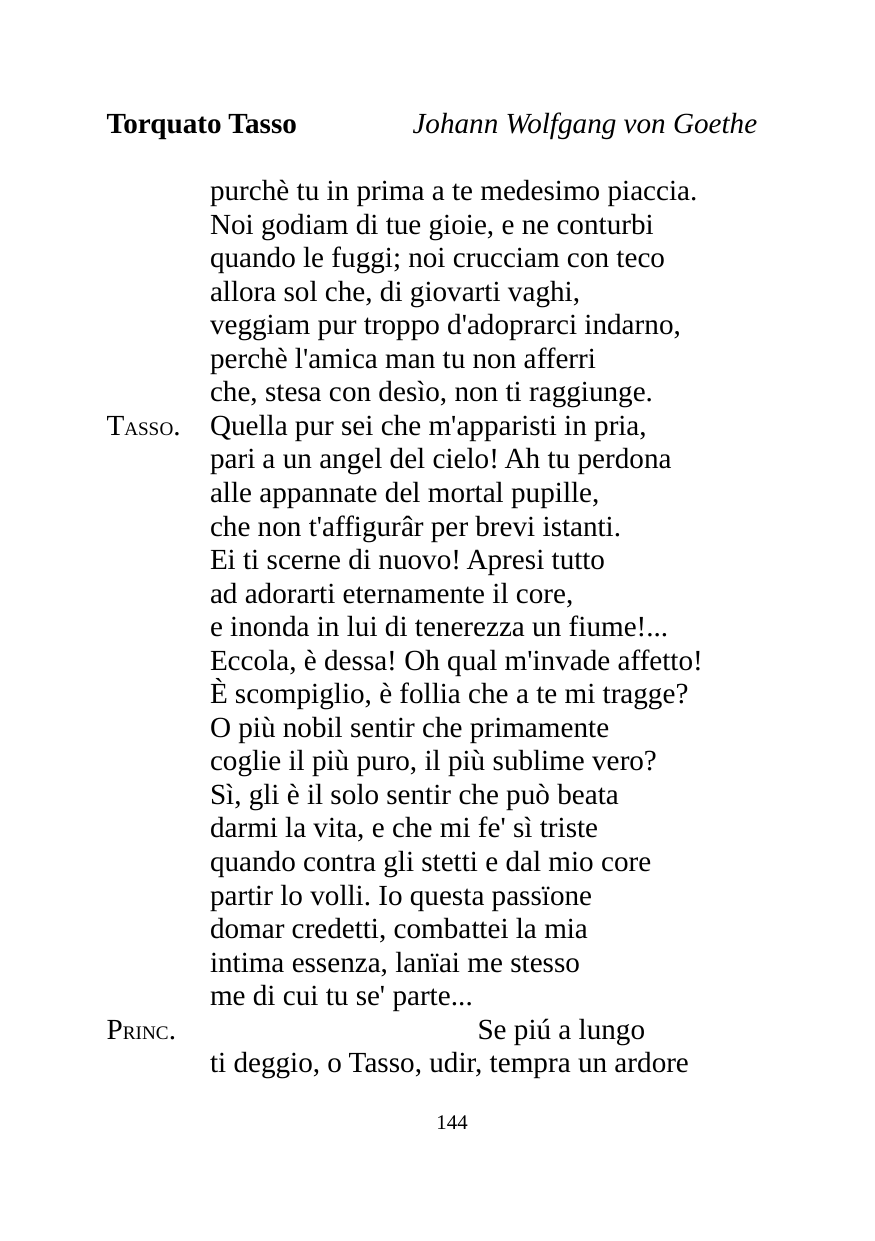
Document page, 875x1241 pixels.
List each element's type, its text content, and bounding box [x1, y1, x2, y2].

table_cell Se piú a lungo ti deggio, o Tasso, udir, tempra un ardore [196, 1012, 775, 1079]
table_cell Quella pur sei che m'apparisti in pria, pari a un angel del cielo! Ah tu perdona alle appannate del mortal pupille, che non t'affigurâr per brevi istanti. Ei ti scerne di nuovo! Apresi tutto ad adorarti eternamente il core, e inonda in lui di tenerezza un fiume!... Eccola, è dessa! Oh qual m'invade affetto! È scompiglio, è follia che a te mi tragge? O più nobil sentir che primamente coglie il più puro, il più sublime vero? Sì, gli è il solo sentir che può beata darmi la vita, e che mi fe' sì triste quando contra gli stetti e dal mio core partir lo volli. Io questa passïone domar credetti, combattei la mia intima essenza, lanïai me stesso me di cui tu se' parte... [196, 408, 775, 1012]
table_cell purchè tu in prima a te medesimo piaccia. Noi godiam di tue gioie, e ne conturbi quando le fuggi; noi crucciam con teco allora sol che, di giovarti vaghi, veggiam pur troppo d'adoprarci indarno, perchè l'amica man tu non afferri che, stesa con desìo, non ti raggiunge. [196, 173, 775, 408]
table_cell Tasso. [99, 408, 196, 1012]
table_cell [99, 173, 196, 408]
table_cell Princ. [99, 1012, 196, 1079]
